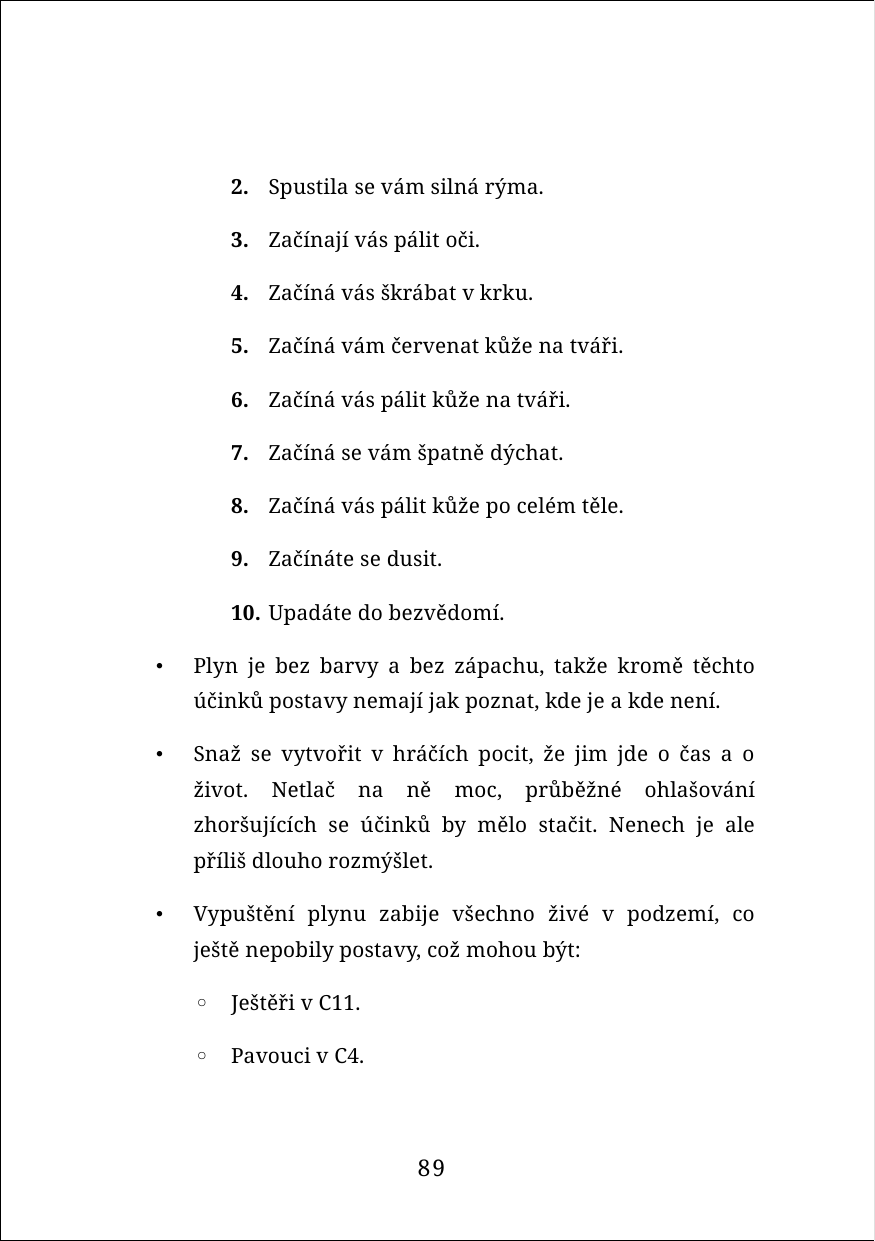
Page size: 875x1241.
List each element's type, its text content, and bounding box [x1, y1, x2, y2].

list Pavouci v C4. [193, 1041, 756, 1070]
list Začíná se vám špatně dýchat. [231, 438, 756, 466]
list Ještěři v C11. [193, 988, 756, 1017]
list Vypuštění plynu zabije všechno živé v podzemí, co ještě nepobily postavy, což mohou být: [156, 899, 756, 963]
list Začíná vás škrábat v krku. [231, 278, 756, 307]
list Začínají vás pálit oči. [231, 225, 756, 253]
list Začíná vám červenat kůže na tváři. [231, 331, 756, 360]
list Začínáte se dusit. [231, 544, 756, 573]
list Snaž se vytvořit v hráčích pocit, že jim jde o čas a o život. Netlač na ně moc, průběžné ohlašování zhoršujících se účinků by mělo stačit. Nenech je ale příliš dlouho rozmýšlet. [156, 739, 756, 874]
list Plyn je bez barvy a bez zápachu, takže kromě těchto účinků postavy nemají jak poznat, kde je a kde není. [156, 651, 756, 715]
list Spustila se vám silná rýma. [231, 172, 756, 200]
list Začíná vás pálit kůže na tváři. [231, 385, 756, 413]
list Upadáte do bezvědomí. [231, 598, 756, 626]
list Začíná vás pálit kůže po celém těle. [231, 491, 756, 519]
